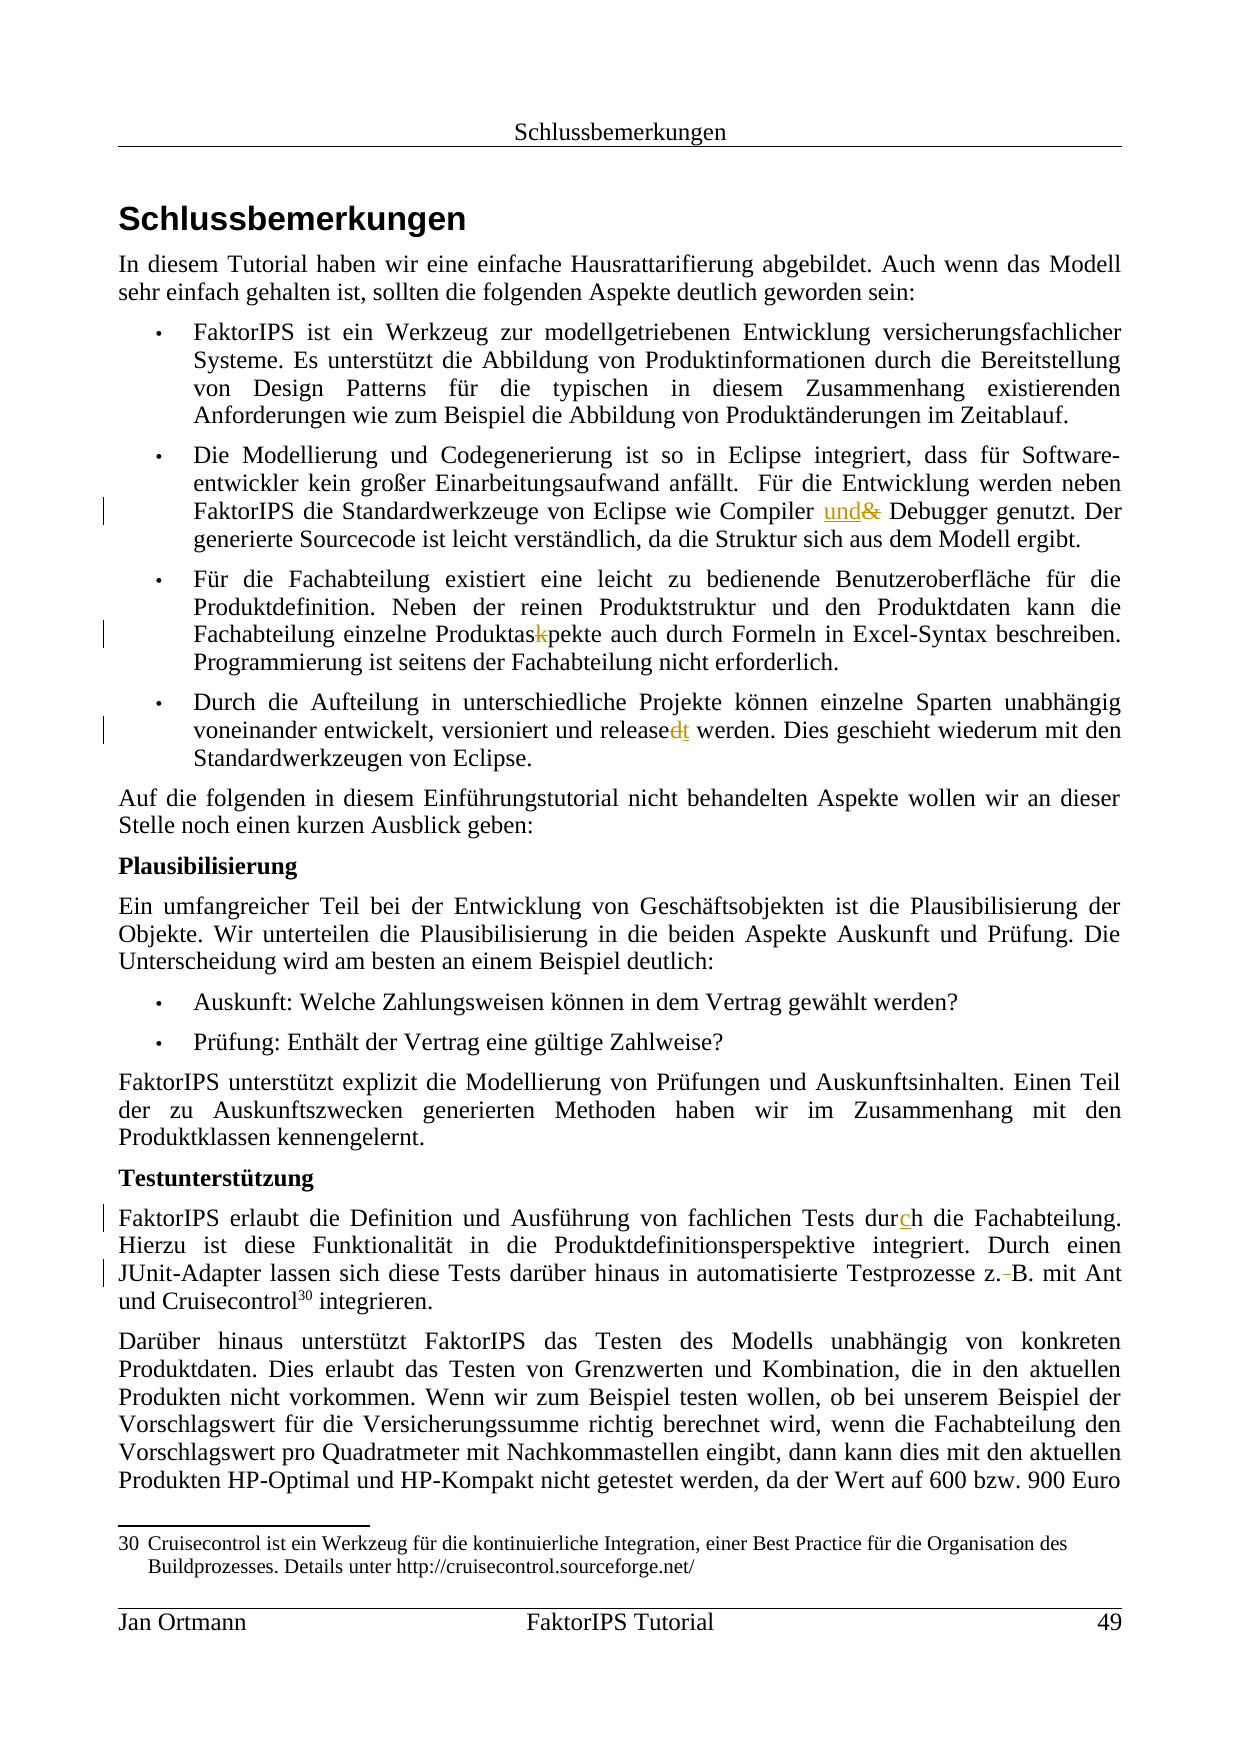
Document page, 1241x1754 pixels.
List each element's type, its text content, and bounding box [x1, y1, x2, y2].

text Cruisecontrol ist ein Werkzeug für die kontinuierliche Integration, einer Best Practice für die Organisation des Buildprozesses. Details unter http://cruisecontrol.sourceforge.net/ [118, 1532, 1122, 1578]
list FaktorIPS ist ein Werkzeug zur modellgetriebenen Entwicklung versicherungsfachlicher Systeme. Es unterstützt die Abbildung von Produktinformationen durch die Bereitstellung von Design Patterns für die typischen in diesem Zusammenhang existierenden Anforderungen wie zum Beispiel die Abbildung von Produktänderungen im Zeitablauf. [156, 318, 1122, 429]
list Auskunft: Welche Zahlungsweisen können in dem Vertrag gewählt werden? [156, 988, 1122, 1015]
text Auf die folgenden in diesem Einführungstutorial nicht behandelten Aspekte wollen wir an dieser Stelle noch einen kurzen Ausblick geben: [118, 784, 1122, 839]
subtitle Schlussbemerkungen [118, 200, 1122, 238]
list Prüfung: Enthält der Vertrag eine gültige Zahlweise? [156, 1028, 1122, 1056]
list Durch die Aufteilung in unterschiedliche Projekte können einzelne Sparten unabhängig voneinander entwickelt, versioniert und releaset werden. Dies geschieht wiederum mit den Standardwerkzeugen von Eclipse. [156, 688, 1122, 771]
list Für die Fachabteilung existiert eine leicht zu bedienende Benutzeroberfläche für die Produktdefinition. Neben der reinen Produktstruktur und den Produktdaten kann die Fachabteilung einzelne Produktaspekte auch durch Formeln in Excel-Syntax beschreiben. Programmierung ist seitens der Fachabteilung nicht erforderlich. [156, 565, 1122, 676]
list Die Modellierung und Codegenerierung ist so in Eclipse integriert, dass für Software-entwickler kein großer Einarbeitungsaufwand anfällt. Für die Entwicklung werden neben FaktorIPS die Standardwerkzeuge von Eclipse wie Compiler und Debugger genutzt. Der generierte Sourcecode ist leicht verständlich, da die Struktur sich aus dem Modell ergibt. [156, 442, 1122, 552]
text FaktorIPS unterstützt explizit die Modellierung von Prüfungen und Auskunftsinhalten. Einen Teil der zu Auskunftszwecken generierten Methoden haben wir im Zusammenhang mit den Produktklassen kennengelernt. [118, 1068, 1122, 1151]
text Plausibilisierung [118, 852, 1122, 879]
text Testunterstützung [118, 1164, 1122, 1191]
text In diesem Tutorial haben wir eine einfache Hausrattarifierung abgebildet. Auch wenn das Modell sehr einfach gehalten ist, sollten die folgenden Aspekte deutlich geworden sein: [118, 250, 1122, 306]
text Darüber hinaus unterstützt FaktorIPS das Testen des Modells unabhängig von konkreten Produktdaten. Dies erlaubt das Testen von Grenzwerten und Kombination, die in den aktuellen Produkten nicht vorkommen. Wenn wir zum Beispiel testen wollen, ob bei unserem Beispiel der Vorschlagswert für die Versicherungssumme richtig berechnet wird, wenn die Fachabteilung den Vorschlagswert pro Quadratmeter mit Nachkommastellen eingibt, dann kann dies mit den aktuellen Produkten HP‑Optimal und HP‑Kompakt nicht getestet werden, da der Wert auf 600 bzw. 900 Euro [118, 1327, 1122, 1493]
text Ein umfangreicher Teil bei der Entwicklung von Geschäftsobjekten ist die Plausibilisierung der Objekte. Wir unterteilen die Plausibilisierung in die beiden Aspekte Auskunft und Prüfung. Die Unterscheidung wird am besten an einem Beispiel deutlich: [118, 892, 1122, 975]
text FaktorIPS erlaubt die Definition und Ausführung von fachlichen Tests durch die Fachabteilung. Hierzu ist diese Funktionalität in die Produktdefinitionsperspektive integriert. Durch einen JUnit‑Adapter lassen sich diese Tests darüber hinaus in automatisierte Testprozesse z.B. mit Ant und Cruisecontrol integrieren. [118, 1204, 1122, 1315]
